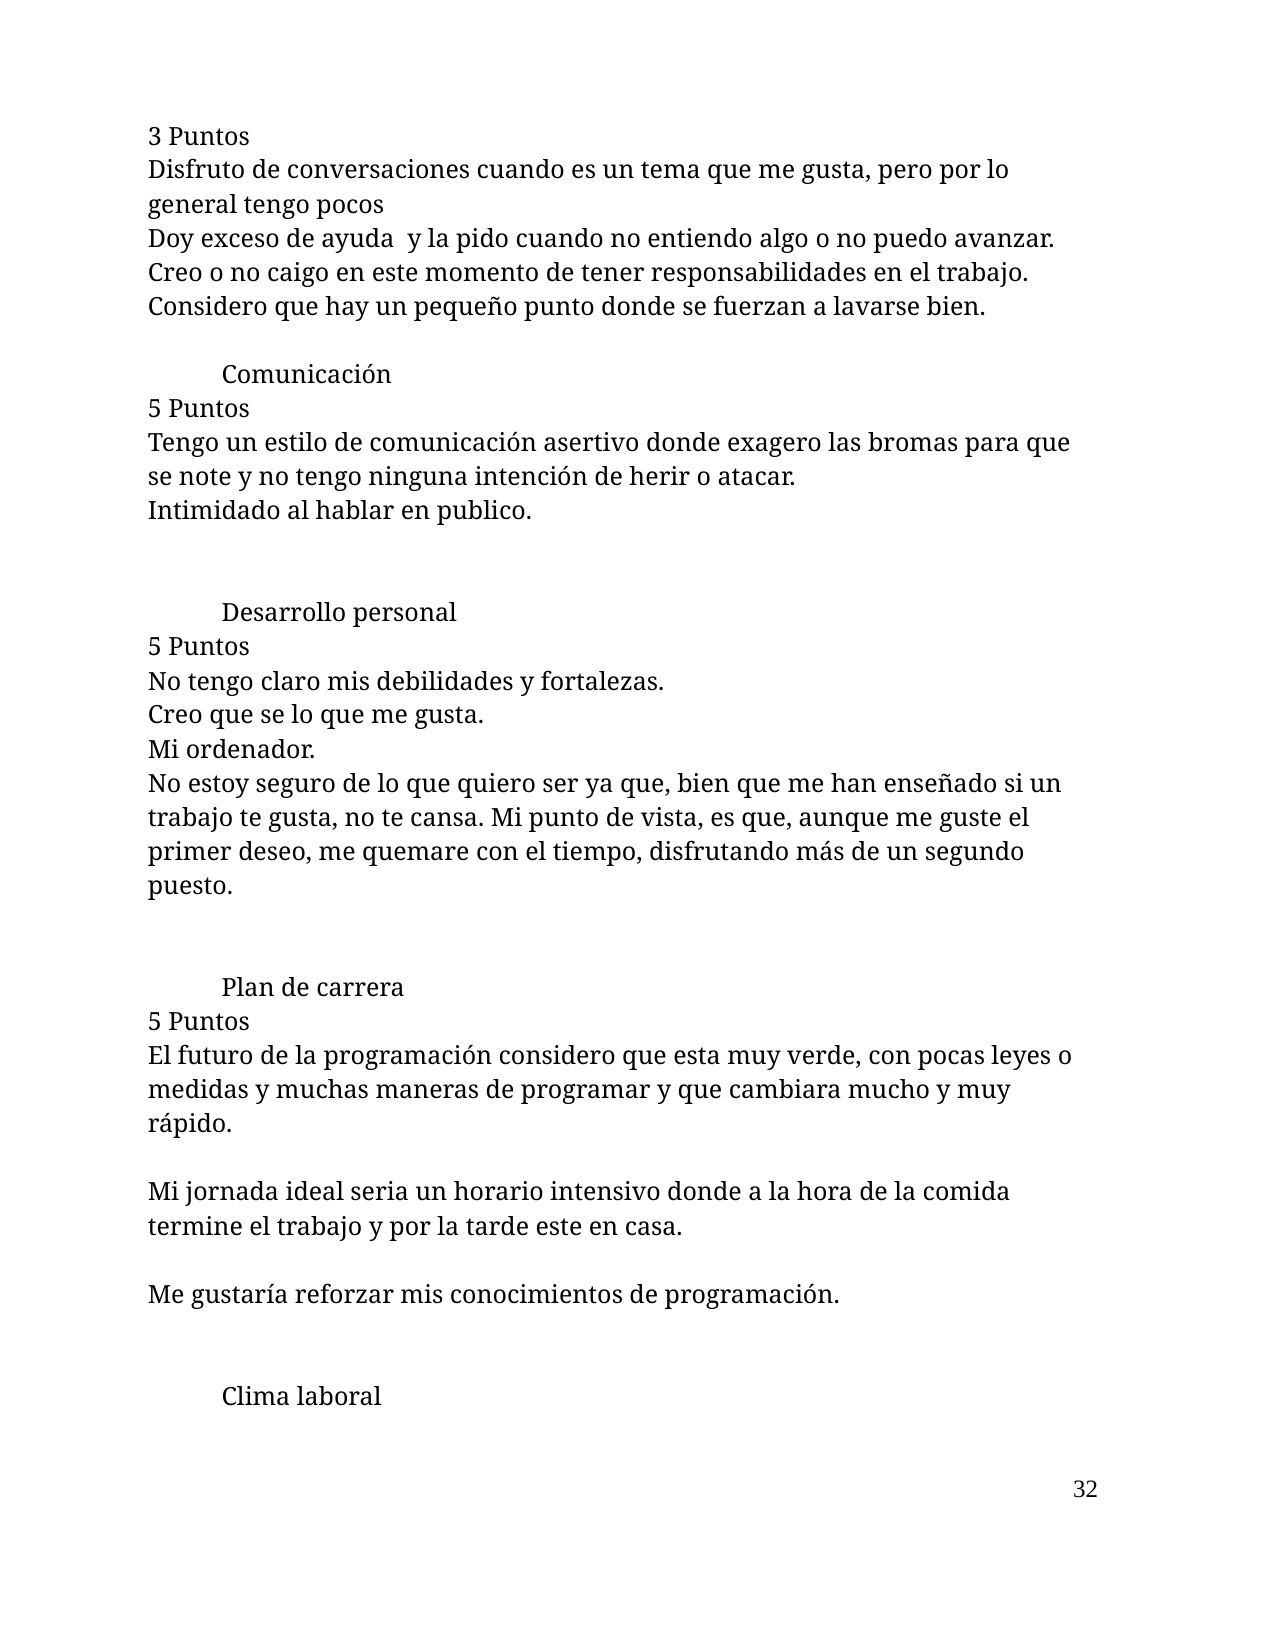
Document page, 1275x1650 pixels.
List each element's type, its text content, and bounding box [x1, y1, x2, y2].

text No estoy seguro de lo que quiero ser ya que, bien que me han enseñado si un trabajo te gusta, no te cansa. Mi punto de vista, es que, aunque me guste el primer deseo, me quemare con el tiempo, disfrutando más de un segundo puesto. [148, 765, 1098, 902]
text Intimidado al hablar en publico. [148, 493, 1098, 527]
text Considero que hay un pequeño punto donde se fuerzan a lavarse bien. [148, 288, 1098, 322]
text 5 Puntos [148, 1004, 1098, 1038]
text El futuro de la programación considero que esta muy verde, con pocas leyes o medidas y muchas maneras de programar y que cambiara mucho y muy rápido. [148, 1038, 1098, 1140]
text Creo o no caigo en este momento de tener responsabilidades en el trabajo. [148, 254, 1098, 288]
text Doy exceso de ayuda y la pido cuando no entiendo algo o no puedo avanzar. [148, 220, 1098, 254]
text Plan de carrera [148, 970, 1098, 1004]
text Disfruto de conversaciones cuando es un tema que me gusta, pero por lo general tengo pocos [148, 152, 1098, 220]
text Comunicación [148, 357, 1098, 391]
text Me gustaría reforzar mis conocimientos de programación. [148, 1276, 1098, 1310]
text Clima laboral [148, 1378, 1098, 1412]
text 3 Puntos [148, 118, 1098, 152]
text 5 Puntos [148, 629, 1098, 663]
text Mi ordenador. [148, 731, 1098, 765]
text Mi jornada ideal seria un horario intensivo donde a la hora de la comida termine el trabajo y por la tarde este en casa. [148, 1174, 1098, 1242]
text 5 Puntos [148, 391, 1098, 425]
text No tengo claro mis debilidades y fortalezas. [148, 663, 1098, 697]
text Tengo un estilo de comunicación asertivo donde exagero las bromas para que se note y no tengo ninguna intención de herir o atacar. [148, 425, 1098, 493]
text Creo que se lo que me gusta. [148, 697, 1098, 731]
text Desarrollo personal [148, 595, 1098, 629]
